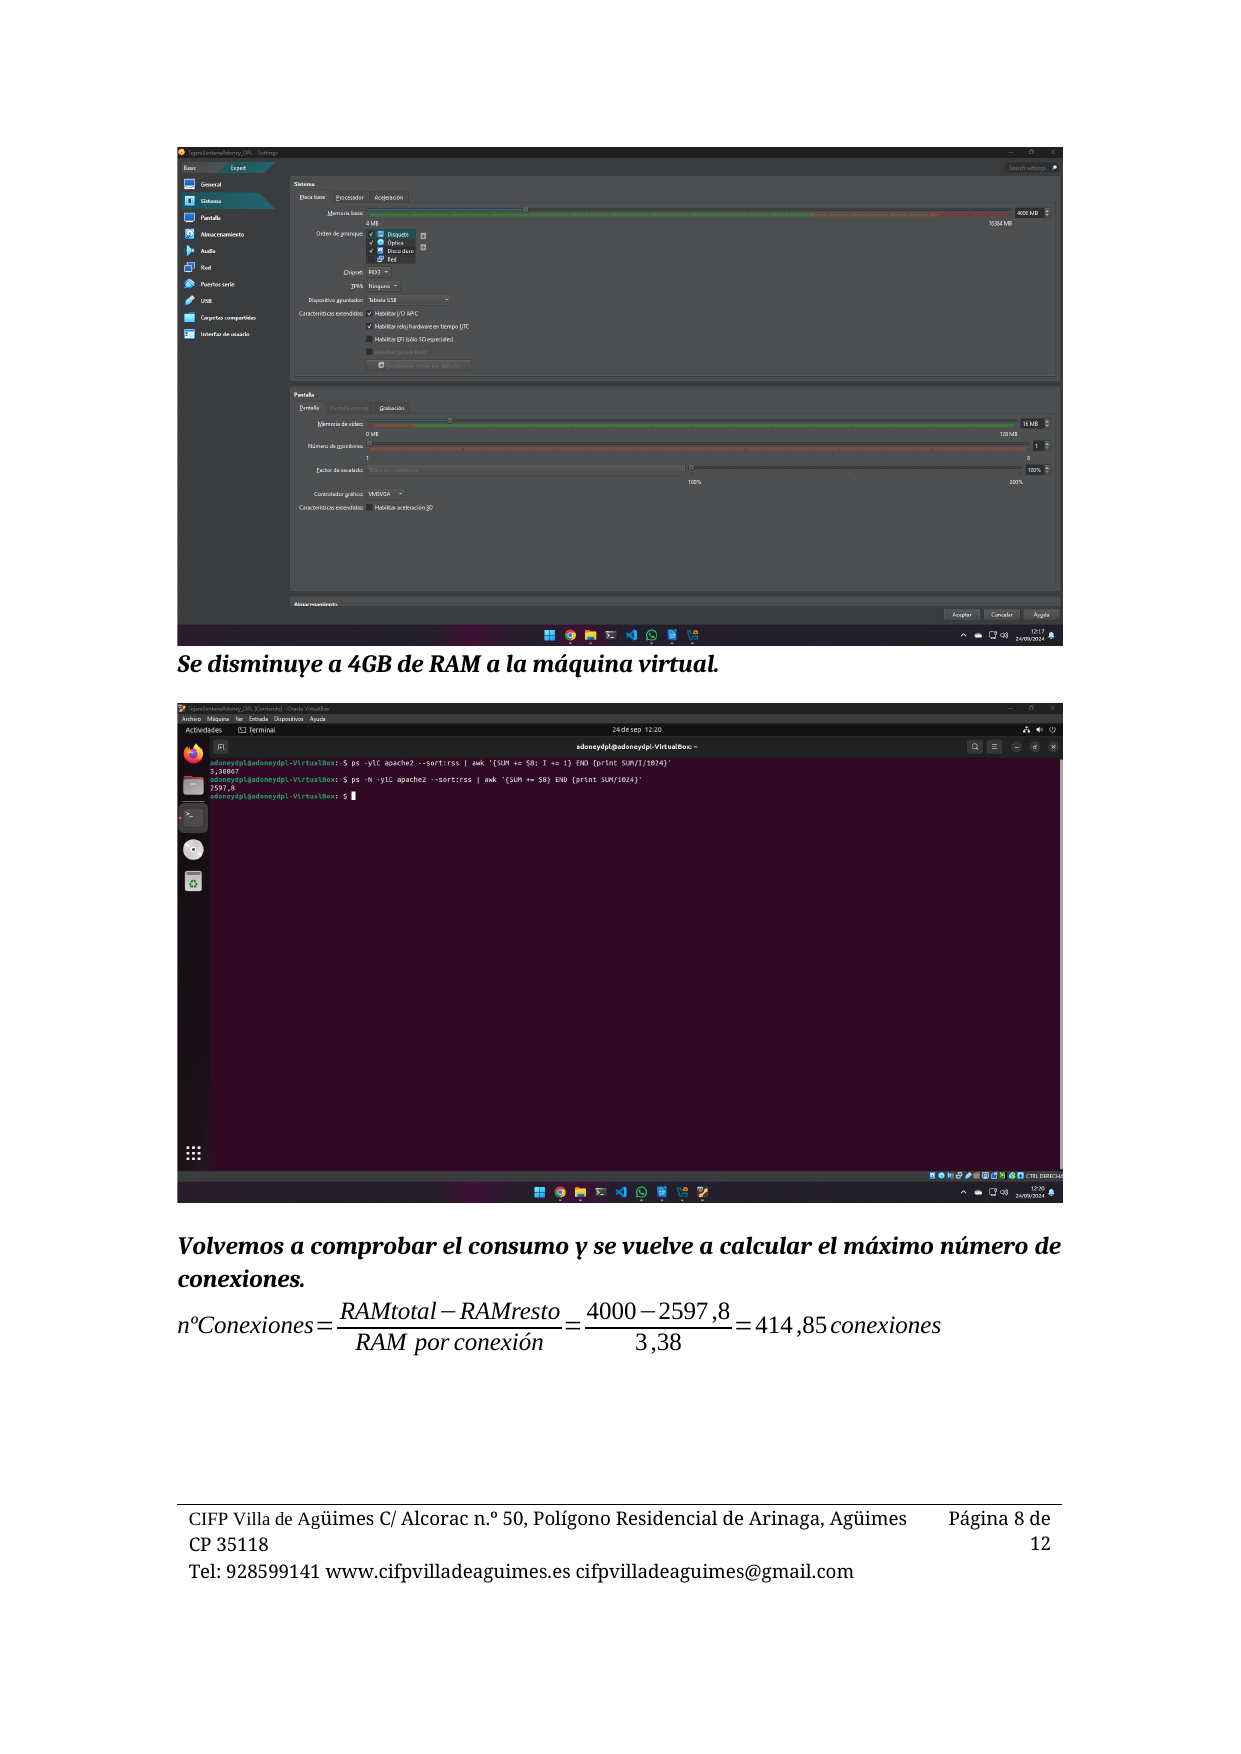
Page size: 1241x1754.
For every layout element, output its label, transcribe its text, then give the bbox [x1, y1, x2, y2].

picture [177, 147, 1063, 646]
subtitle Volvemos a comprobar el consumo y se vuelve a calcular el máximo número de conexiones. [177, 1203, 1063, 1357]
subtitle Se disminuye a 4GB de RAM a la máquina virtual. [177, 646, 1063, 679]
picture [177, 703, 1063, 1203]
